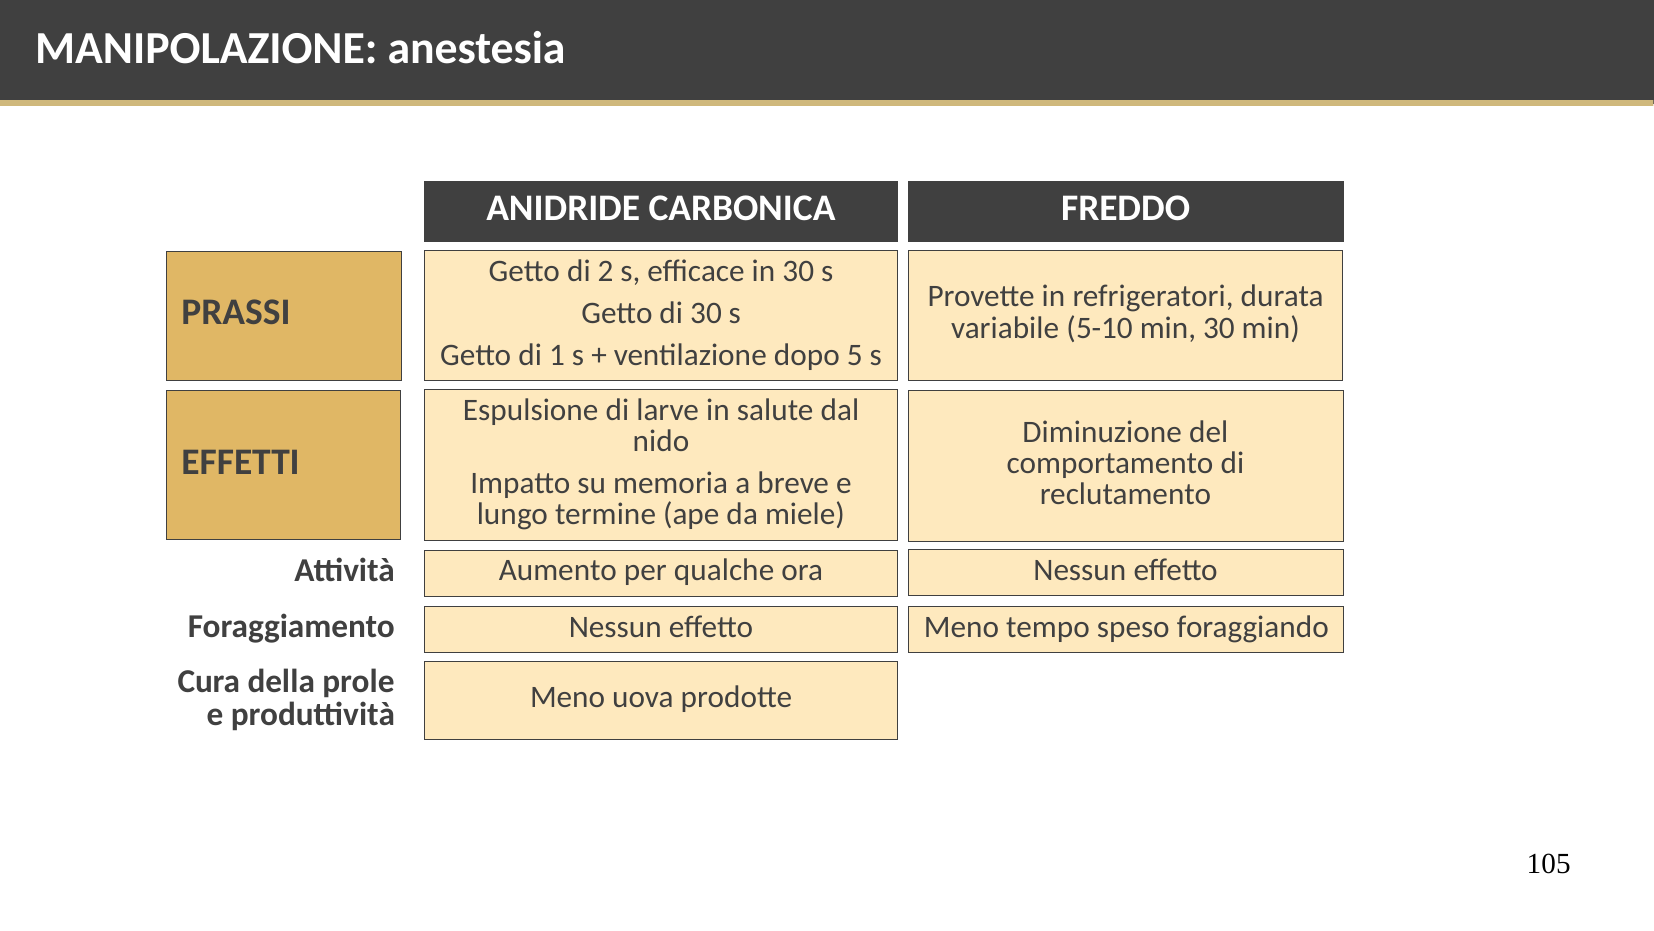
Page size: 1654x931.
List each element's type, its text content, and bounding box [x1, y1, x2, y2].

text_box Meno tempo speso foraggiando [908, 606, 1344, 653]
text_box Meno uova prodotte [424, 661, 898, 740]
text_box Espulsione di larve in salute dal nido Impatto su memoria a breve e lungo termine (ape da miele) [424, 389, 898, 541]
text_box Cura della prole e produttività [148, 661, 410, 740]
text_box Nessun effetto [424, 606, 898, 653]
text_box ANIDRIDE CARBONICA [424, 181, 898, 242]
text_box Diminuzione del comportamento di reclutamento [908, 390, 1344, 542]
text_box Aumento per qualche ora [424, 550, 898, 597]
text_box PRASSI [166, 251, 402, 381]
text_box Provette in refrigeratori, durata variabile (5-10 min, 30 min) [908, 250, 1343, 381]
text_box MANIPOLAZIONE: anestesia [0, 0, 1654, 100]
text_box EFFETTI [166, 390, 401, 540]
text_box Foraggiamento [148, 606, 410, 653]
text_box Nessun effetto [908, 549, 1344, 596]
text_box Getto di 2 s, efficace in 30 s Getto di 30 s Getto di 1 s + ventilazione dopo 5 s [424, 250, 898, 381]
text_box FREDDO [908, 181, 1344, 242]
text_box Attività [266, 550, 410, 596]
